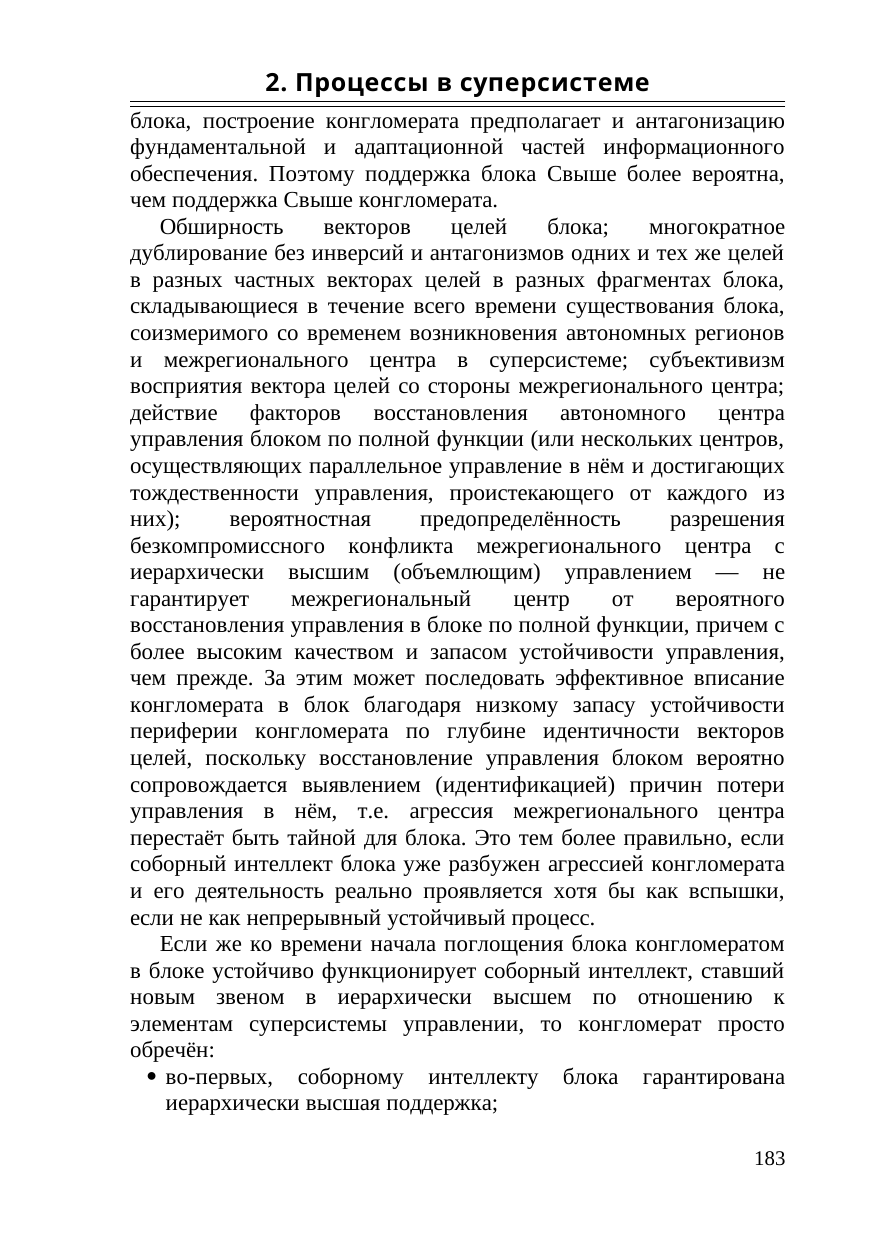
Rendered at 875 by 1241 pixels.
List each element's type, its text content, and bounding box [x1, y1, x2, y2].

list во-первых, соборному интеллекту блока гарантирована иерархически высшая поддержка; [148, 1063, 785, 1116]
text блока, построение конгломерата предполагает и антагонизацию фундаментальной и адаптационной частей информационного обеспечения. Поэтому поддержка блока Свыше более вероятна, чем поддержка Свыше конгломерата. [130, 107, 785, 213]
text Если же ко времени начала поглощения блока конгломератом в блоке устойчиво функционирует соборный интеллект, ставший новым звеном в иерархически высшем по отношению к элементам суперсистемы управлении, то конгломерат просто обречён: [130, 930, 785, 1063]
text Обширность векторов целей блока; многократное дублирование без инверсий и антагонизмов одних и тех же целей в разных частных векторах целей в разных фрагментах блока, складывающиеся в течение всего времени существования блока, соизмеримого со временем возникновения автономных регионов и межрегионального центра в суперсистеме; субъективизм восприятия вектора целей со стороны межрегионального центра; действие факторов восстановления автономного центра управления блоком по полной функции (или нескольких центров, осуществляющих параллельное управление в нём и достигающих тождественности управления, проистекающего от каждого из них); вероятностная предопределённость разрешения безкомпромиссного конфликта межрегионального центра с иерархически высшим (объемлющим) управлением — не гарантирует межрегиональный центр от вероятного восстановления управления в блоке по полной функции, причем с более высоким качеством и запасом устойчивости управления, чем прежде. За этим может последовать эффективное вписание конгломерата в блок благодаря низкому запасу устойчивости периферии конгломерата по глубине идентичности векторов целей, поскольку восстановление управления блоком вероятно сопровождается выявлением (идентификацией) причин потери управления в нём, т.е. агрессия межрегионального центра перестаёт быть тайной для блока. Это тем более правильно, если соборный интеллект блока уже разбужен агрессией конгломерата и его деятельность реально проявляется хотя бы как вспышки, если не как непрерывный устойчивый процесс. [130, 213, 785, 930]
